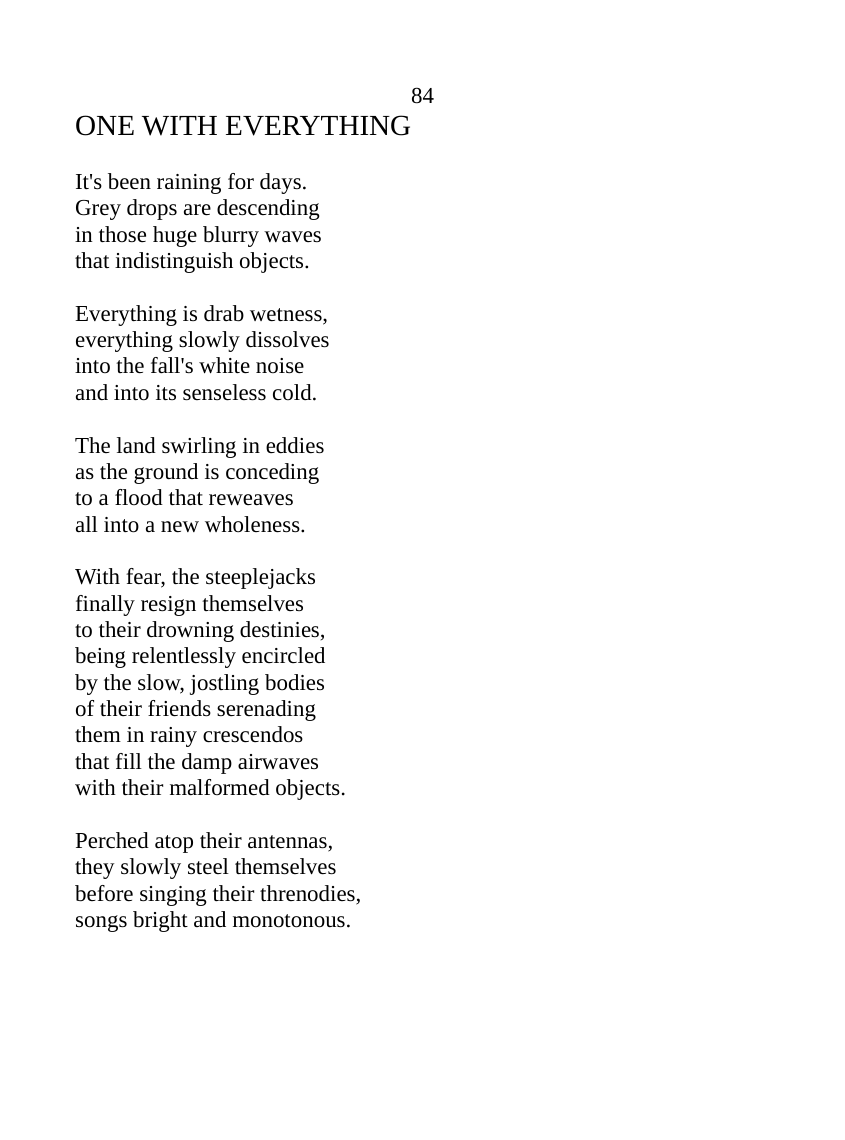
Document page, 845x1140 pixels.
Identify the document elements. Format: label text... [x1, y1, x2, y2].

text before singing their threnodies, [75, 880, 769, 906]
text ONE WITH EVERYTHING [75, 108, 769, 142]
text by the slow, jostling bodies [75, 669, 769, 695]
text Grey drops are descending [75, 194, 769, 221]
text as the ground is conceding [75, 458, 769, 484]
text everything slowly dissolves [75, 326, 769, 353]
text songs bright and monotonous. [75, 906, 769, 932]
text with their malformed objects. [75, 774, 769, 801]
text being relentlessly encircled [75, 642, 769, 669]
text Everything is drab wetness, [75, 300, 769, 326]
text they slowly steel themselves [75, 853, 769, 880]
text to a flood that reweaves [75, 484, 769, 511]
text to their drowning destinies, [75, 616, 769, 642]
text finally resign themselves [75, 590, 769, 616]
text them in rainy crescendos [75, 722, 769, 748]
text 84 [75, 82, 769, 108]
text that fill the damp airwaves [75, 748, 769, 774]
text of their friends serenading [75, 695, 769, 722]
text It's been raining for days. [75, 168, 769, 194]
text that indistinguish objects. [75, 247, 769, 273]
text Perched atop their antennas, [75, 827, 769, 853]
text and into its senseless cold. [75, 379, 769, 405]
text The land swirling in eddies [75, 432, 769, 458]
text With fear, the steeplejacks [75, 563, 769, 590]
text all into a new wholeness. [75, 511, 769, 537]
text in those huge blurry waves [75, 221, 769, 247]
text into the fall's white noise [75, 353, 769, 379]
